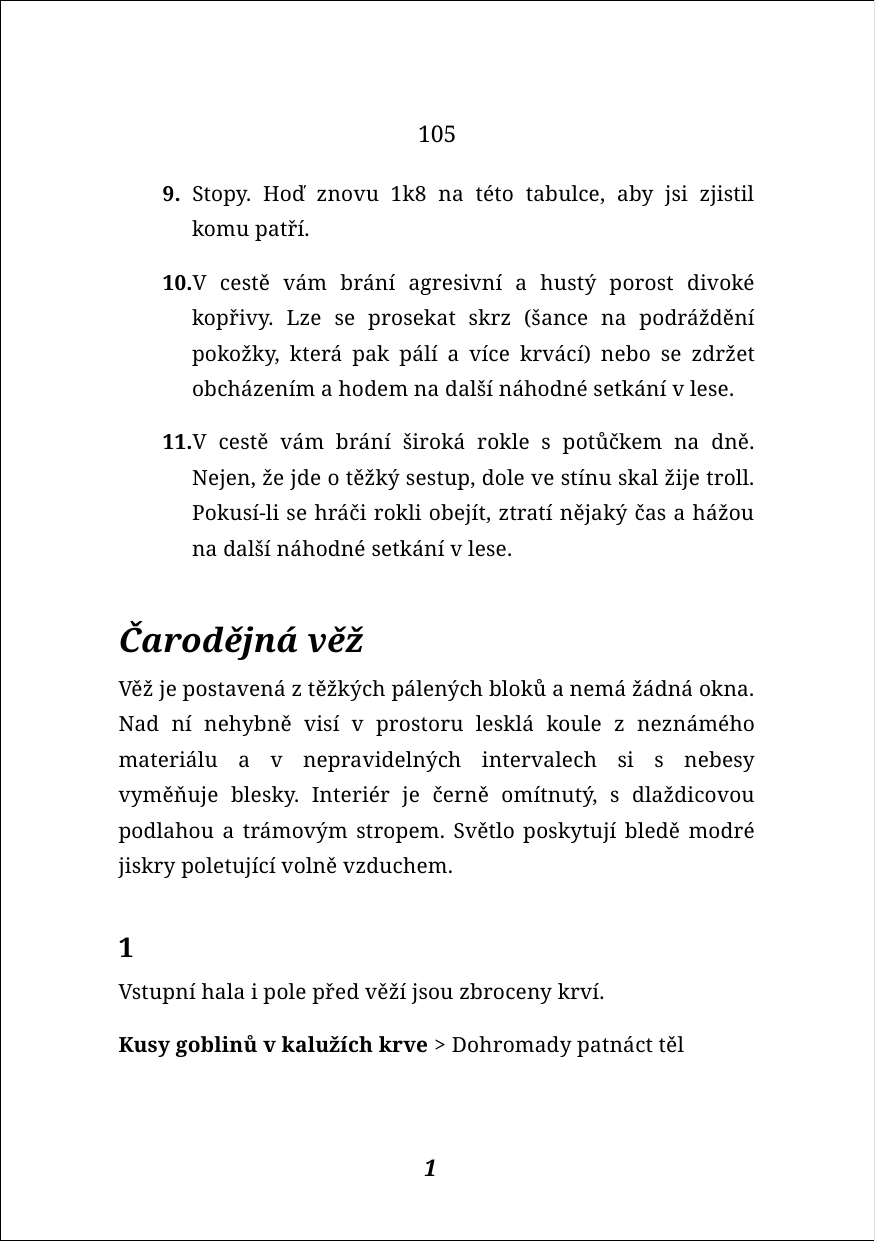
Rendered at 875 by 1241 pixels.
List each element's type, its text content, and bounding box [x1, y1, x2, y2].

subtitle 1 [118, 928, 756, 965]
subtitle Čarodějná věž [118, 617, 756, 662]
text Kusy goblinů v kalužích krve > Dohromady patnáct těl [118, 1030, 756, 1059]
list V cestě vám brání agresivní a hustý porost divoké kopřivy. Lze se prosekat skrz (šance na podráždění pokožky, která pak pálí a více krvácí) nebo se zdržet obcházením a hodem na další náhodné setkání v lese. [162, 268, 756, 403]
text Věž je postavená z těžkých pálených bloků a nemá žádná okna. Nad ní nehybně visí v prostoru lesklá koule z neznámého materiálu a v nepravidelných intervalech si s nebesy vyměňuje blesky. Interiér je černě omítnutý, s dlaždicovou podlahou a trámovým stropem. Světlo poskytují bledě modré jiskry poletující volně vzduchem. [118, 674, 756, 880]
list Stopy. Hoď znovu 1k8 na této tabulce, aby jsi zjistil komu patří. [162, 179, 756, 243]
list V cestě vám brání široká rokle s potůčkem na dně. Nejen, že jde o těžký sestup, dole ve stínu skal žije troll. Pokusí-li se hráči rokli obejít, ztratí nějaký čas a hážou na další náhodné setkání v lese. [162, 427, 756, 562]
text Vstupní hala i pole před věží jsou zbroceny krví. [118, 977, 756, 1006]
